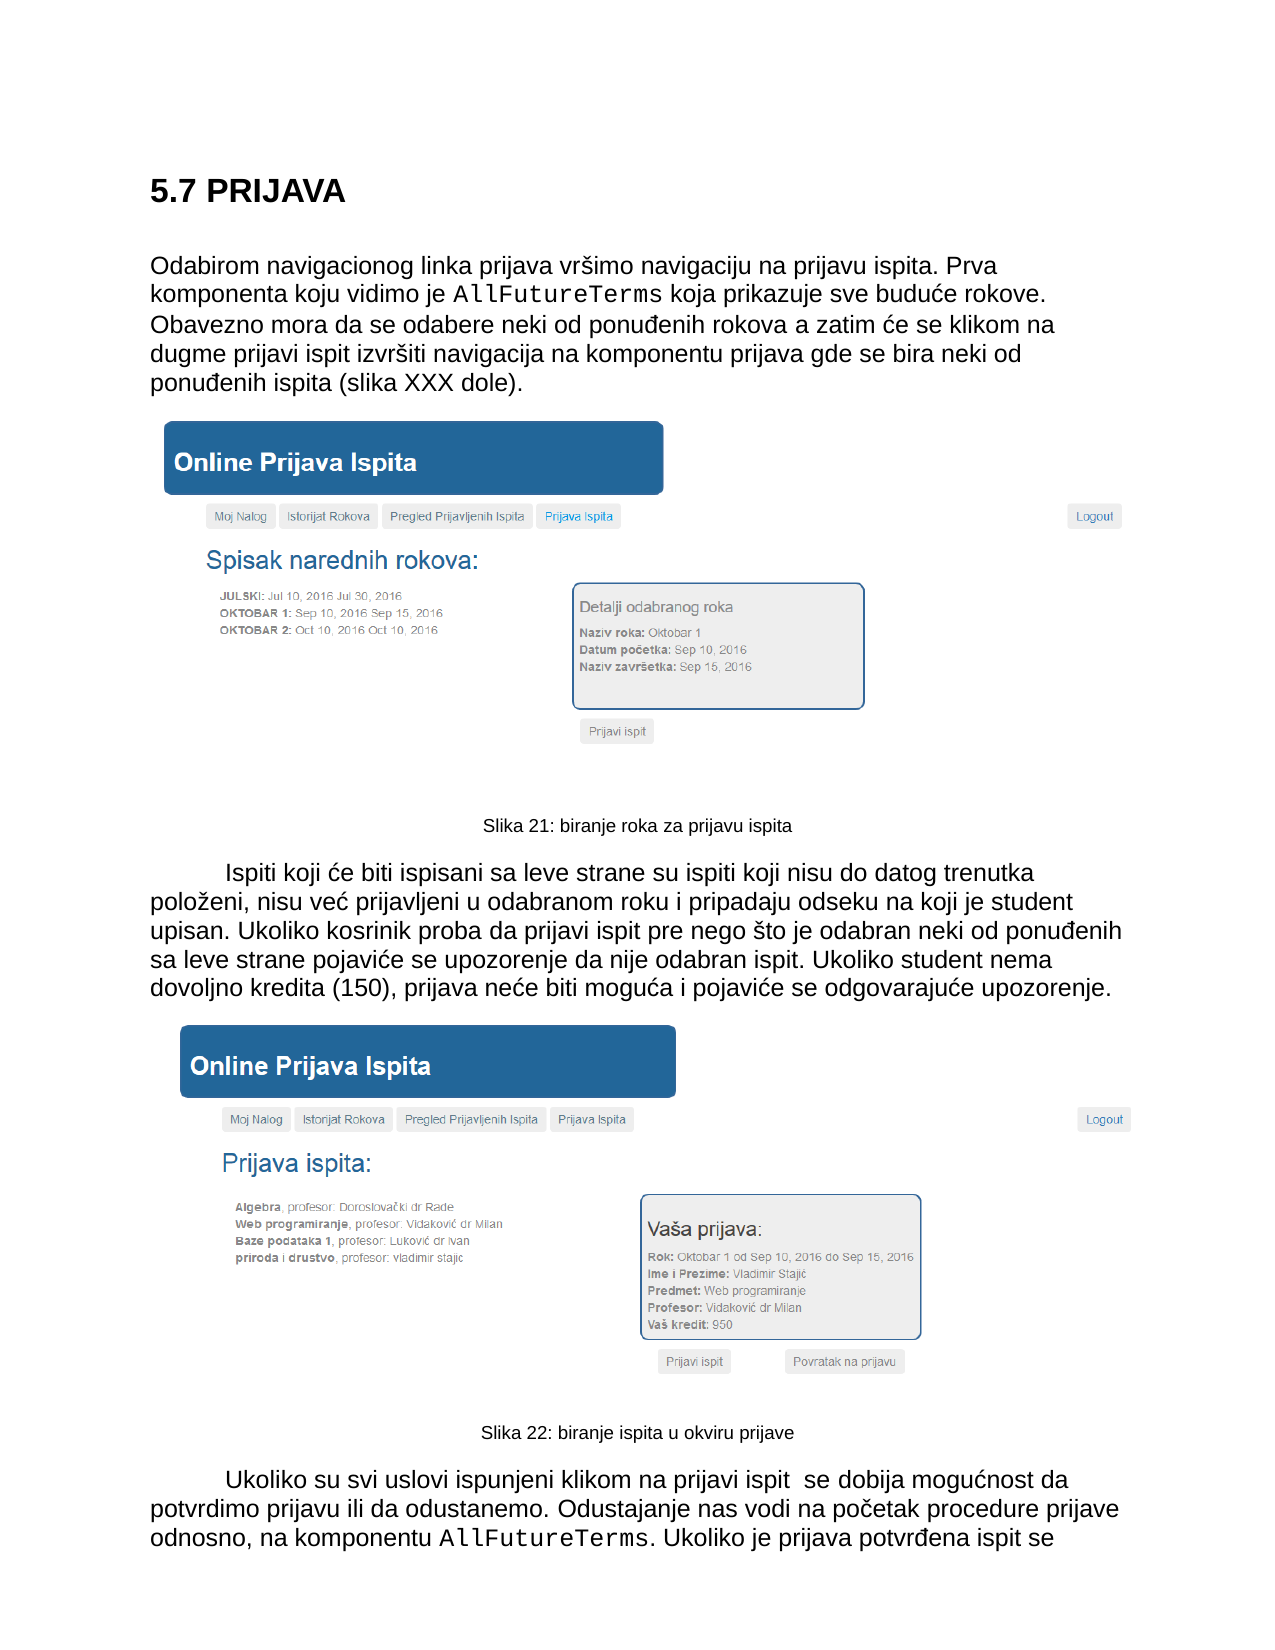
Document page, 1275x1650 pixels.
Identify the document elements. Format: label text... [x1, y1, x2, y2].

text Odabirom navigacionog linka prijava vršimo navigaciju na prijavu ispita. Prva komponenta koju vidimo je AllFutureTerms koja prikazuje sve buduće rokove. Obavezno mora da se odabere neki od ponuđenih rokova a zatim će se klikom na dugme prijavi ispit izvršiti navigacija na komponentu prijava gde se bira neki od ponuđenih ispita (slika XXX dole). [150, 251, 1125, 397]
picture [159, 413, 1135, 787]
text Ispiti koji će biti ispisani sa leve strane su ispiti koji nisu do datog trenutka položeni, nisu već prijavljeni u odabranom roku i pripadaju odseku na koji je student upisan. Ukoliko kosrinik proba da prijavi ispit pre nego što je odabran neki od ponuđenih sa leve strane pojaviće se upozorenje da nije odabran ispit. Ukoliko student nema dovoljno kredita (150), prijava neće biti moguća i pojaviće se odgovarajuće upozorenje. [150, 858, 1125, 1002]
text Slika 22: biranje ispita u okviru prijave [150, 1422, 1125, 1444]
picture [171, 1016, 1147, 1394]
text Slika 21: biranje roka za prijavu ispita [150, 815, 1125, 837]
text Ukoliko su svi uslovi ispunjeni klikom na prijavi ispit se dobija mogućnost da potvrdimo prijavu ili da odustanemo. Odustajanje nas vodi na početak procedure prijave odnosno, na komponentu AllFutureTerms. Ukoliko je prijava potvrđena ispit se [150, 1465, 1125, 1554]
subtitle 5.7 PRIJAVA [150, 171, 1125, 209]
